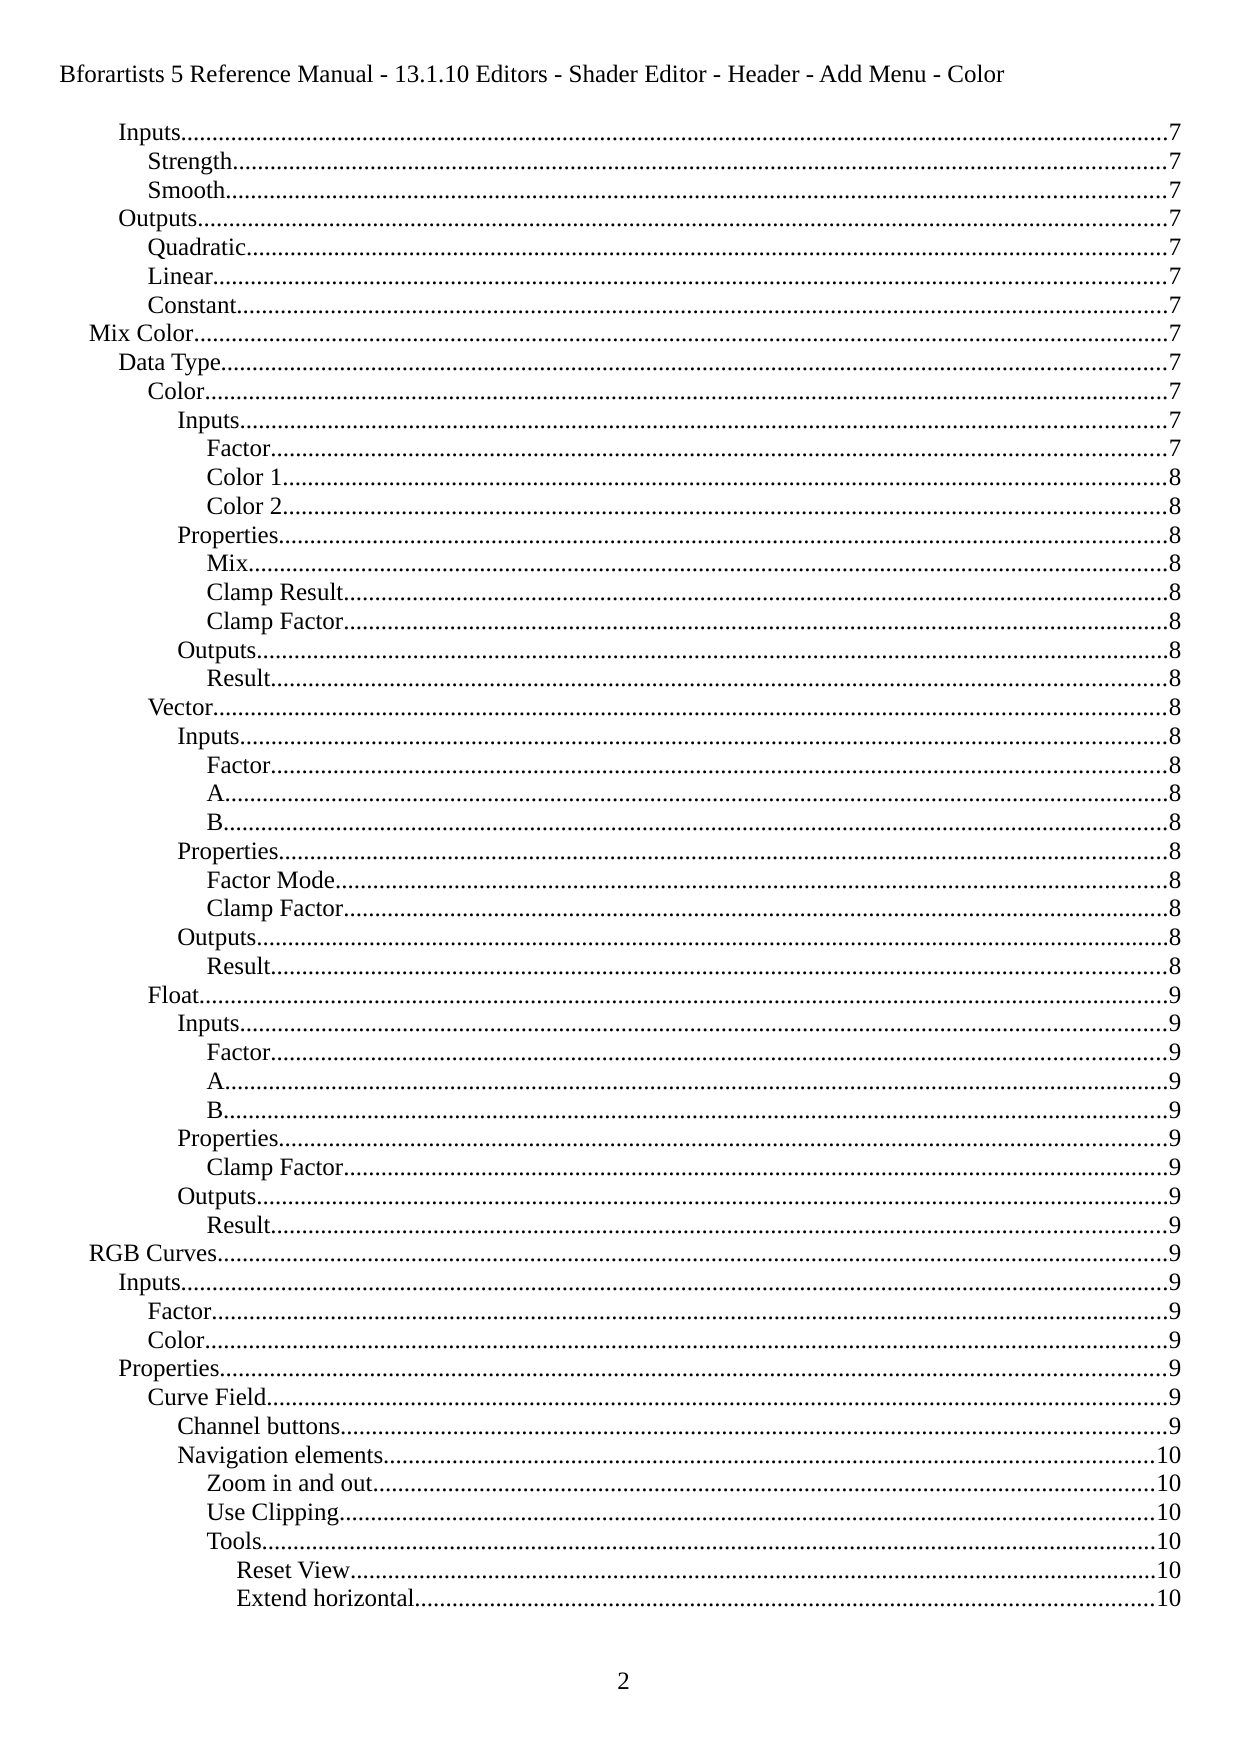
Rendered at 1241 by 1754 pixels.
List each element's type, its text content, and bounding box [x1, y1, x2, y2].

text Clamp Result 8 [206, 577, 1181, 606]
text Properties 9 [177, 1123, 1181, 1152]
text Properties 8 [177, 520, 1181, 548]
text Inputs 8 [177, 721, 1181, 750]
text Factor 9 [206, 1037, 1181, 1066]
text Clamp Factor 8 [206, 893, 1181, 922]
text Factor 9 [147, 1296, 1181, 1325]
text Constant 7 [147, 290, 1181, 318]
text Mix Color 7 [88, 318, 1181, 347]
text Color 1 8 [206, 462, 1181, 491]
text Factor 7 [206, 433, 1181, 462]
text Outputs 9 [177, 1181, 1181, 1210]
text B 8 [206, 807, 1181, 836]
text Result 8 [206, 663, 1181, 692]
text Use Clipping 10 [206, 1497, 1181, 1526]
text B 9 [206, 1095, 1181, 1123]
text Zoom in and out 10 [206, 1468, 1181, 1497]
text Navigation elements 10 [177, 1440, 1181, 1468]
text Clamp Factor 8 [206, 606, 1181, 635]
text Factor 8 [206, 750, 1181, 778]
text Strength 7 [147, 146, 1181, 175]
text Extend horizontal 10 [236, 1583, 1181, 1612]
text Mix 8 [206, 548, 1181, 577]
text Result 9 [206, 1210, 1181, 1238]
text Tools 10 [206, 1526, 1181, 1555]
text Data Type 7 [118, 347, 1181, 376]
text Outputs 8 [177, 922, 1181, 951]
text Color 7 [147, 376, 1181, 405]
text Vector 8 [147, 692, 1181, 721]
text Color 9 [147, 1325, 1181, 1353]
text Linear 7 [147, 261, 1181, 290]
text Inputs 7 [177, 405, 1181, 433]
text A 9 [206, 1066, 1181, 1095]
text Curve Field 9 [147, 1382, 1181, 1411]
text Outputs 8 [177, 635, 1181, 663]
text Channel buttons 9 [177, 1411, 1181, 1440]
text Properties 8 [177, 836, 1181, 865]
text Smooth 7 [147, 175, 1181, 203]
text Quadratic 7 [147, 232, 1181, 261]
text Inputs 7 [118, 117, 1181, 146]
text Inputs 9 [118, 1267, 1181, 1296]
text Clamp Factor 9 [206, 1152, 1181, 1181]
text A 8 [206, 778, 1181, 807]
text Factor Mode 8 [206, 865, 1181, 893]
text Color 2 8 [206, 491, 1181, 520]
text Inputs 9 [177, 1008, 1181, 1037]
text Float 9 [147, 980, 1181, 1008]
text Result 8 [206, 951, 1181, 980]
text Reset View 10 [236, 1555, 1181, 1583]
text RGB Curves 9 [88, 1238, 1181, 1267]
text Outputs 7 [118, 203, 1181, 232]
text Properties 9 [118, 1353, 1181, 1382]
